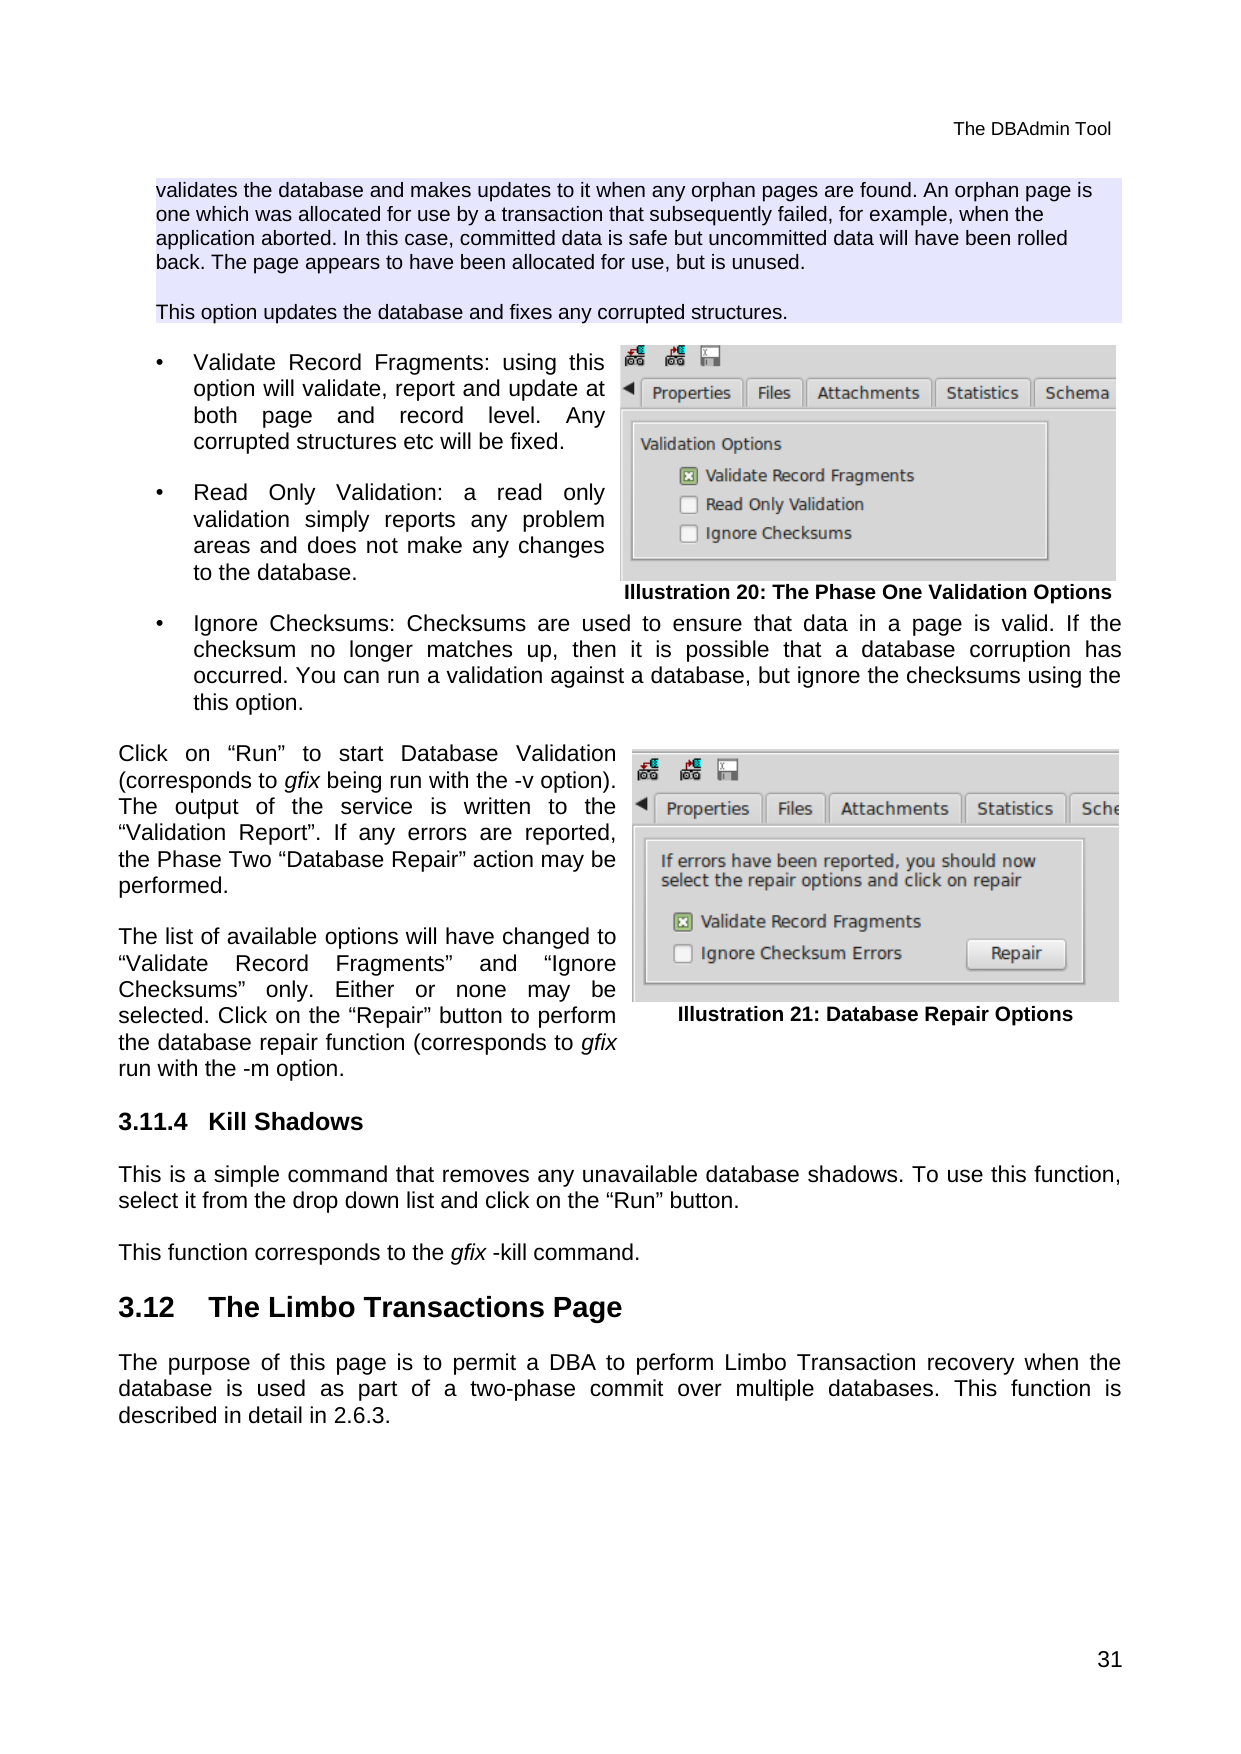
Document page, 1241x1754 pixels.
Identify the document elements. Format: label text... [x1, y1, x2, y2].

picture [632, 749, 1119, 1002]
list Validate Record Fragments: using this option will validate, report and update at both page and record level. Any corrupted structures etc will be fixed. [156, 349, 620, 454]
list [620, 332, 1116, 345]
subtitle Kill Shadows [118, 1106, 1122, 1135]
text Click on “Run” to start Database Validation (corresponds to gfix being run with the -v option). The output of the service is written to the “Validation Report”. If any errors are reported, the Phase Two “Database Repair” action may be performed. [118, 737, 1122, 898]
text validates the database and makes updates to it when any orphan pages are found. An orphan page is one which was allocated for use by a transaction that subsequently failed, for example, when the application aborted. In this case, committed data is safe but uncommitted data will have been rolled back. The page appears to have been allocated for use, but is unused. [156, 178, 1122, 274]
list Read Only Validation: a read only validation simply reports any problem areas and does not make any changes to the database. [156, 479, 620, 585]
list Illustration 20: The Phase One Validation Options [620, 581, 1116, 604]
picture [620, 345, 1116, 581]
text This is a simple command that removes any unavailable database shadows. To use this function, select it from the drop down list and click on the “Run” button. [118, 1161, 1122, 1213]
text This function corresponds to the gfix -kill command. [118, 1238, 1122, 1265]
text The purpose of this page is to permit a DBA to perform Limbo Transaction recovery when the database is used as part of a two-phase commit over multiple databases. This function is described in detail in 2.6.3. [118, 1349, 1122, 1428]
list Ignore Checksums: Checksums are used to ensure that data in a page is valid. If the checksum no longer matches up, then it is possible that a database corruption has occurred. You can run a validation against a database, but ignore the checksums using the this option. [156, 610, 1122, 715]
text Illustration 21: Database Repair Options [632, 1002, 1119, 1026]
subtitle The Limbo Transactions Page [118, 1290, 1122, 1323]
text The list of available options will have changed to “Validate Record Fragments” and “Ignore Checksums” only. Either or none may be selected. Click on the “Repair” button to perform the database repair function (corresponds to gfix run with the -m option. [118, 923, 1122, 1081]
text This option updates the database and fixes any corrupted structures. [156, 299, 1122, 323]
